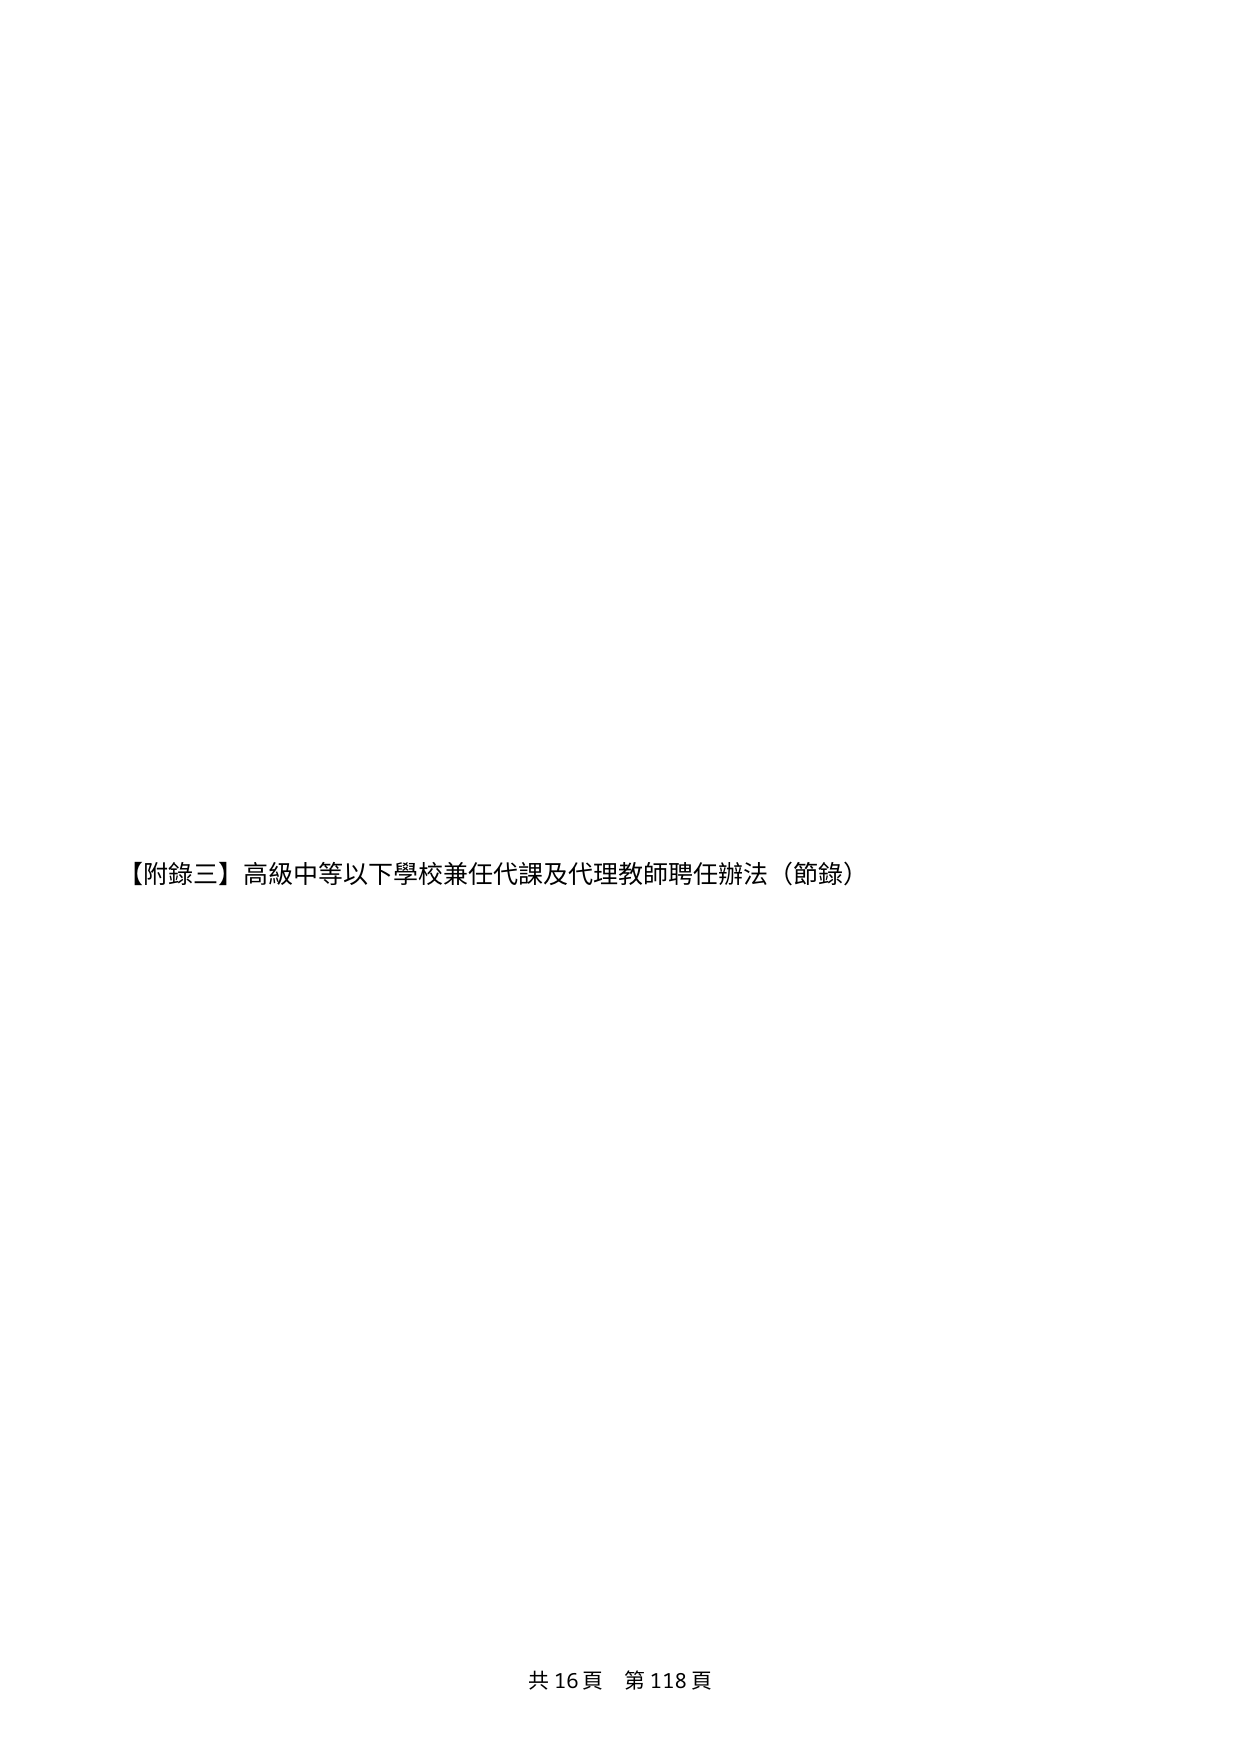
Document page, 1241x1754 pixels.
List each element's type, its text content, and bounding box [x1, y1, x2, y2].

text 【附錄三】高級中等以下學校兼任代課及代理教師聘任辦法（節錄） [118, 831, 1122, 893]
